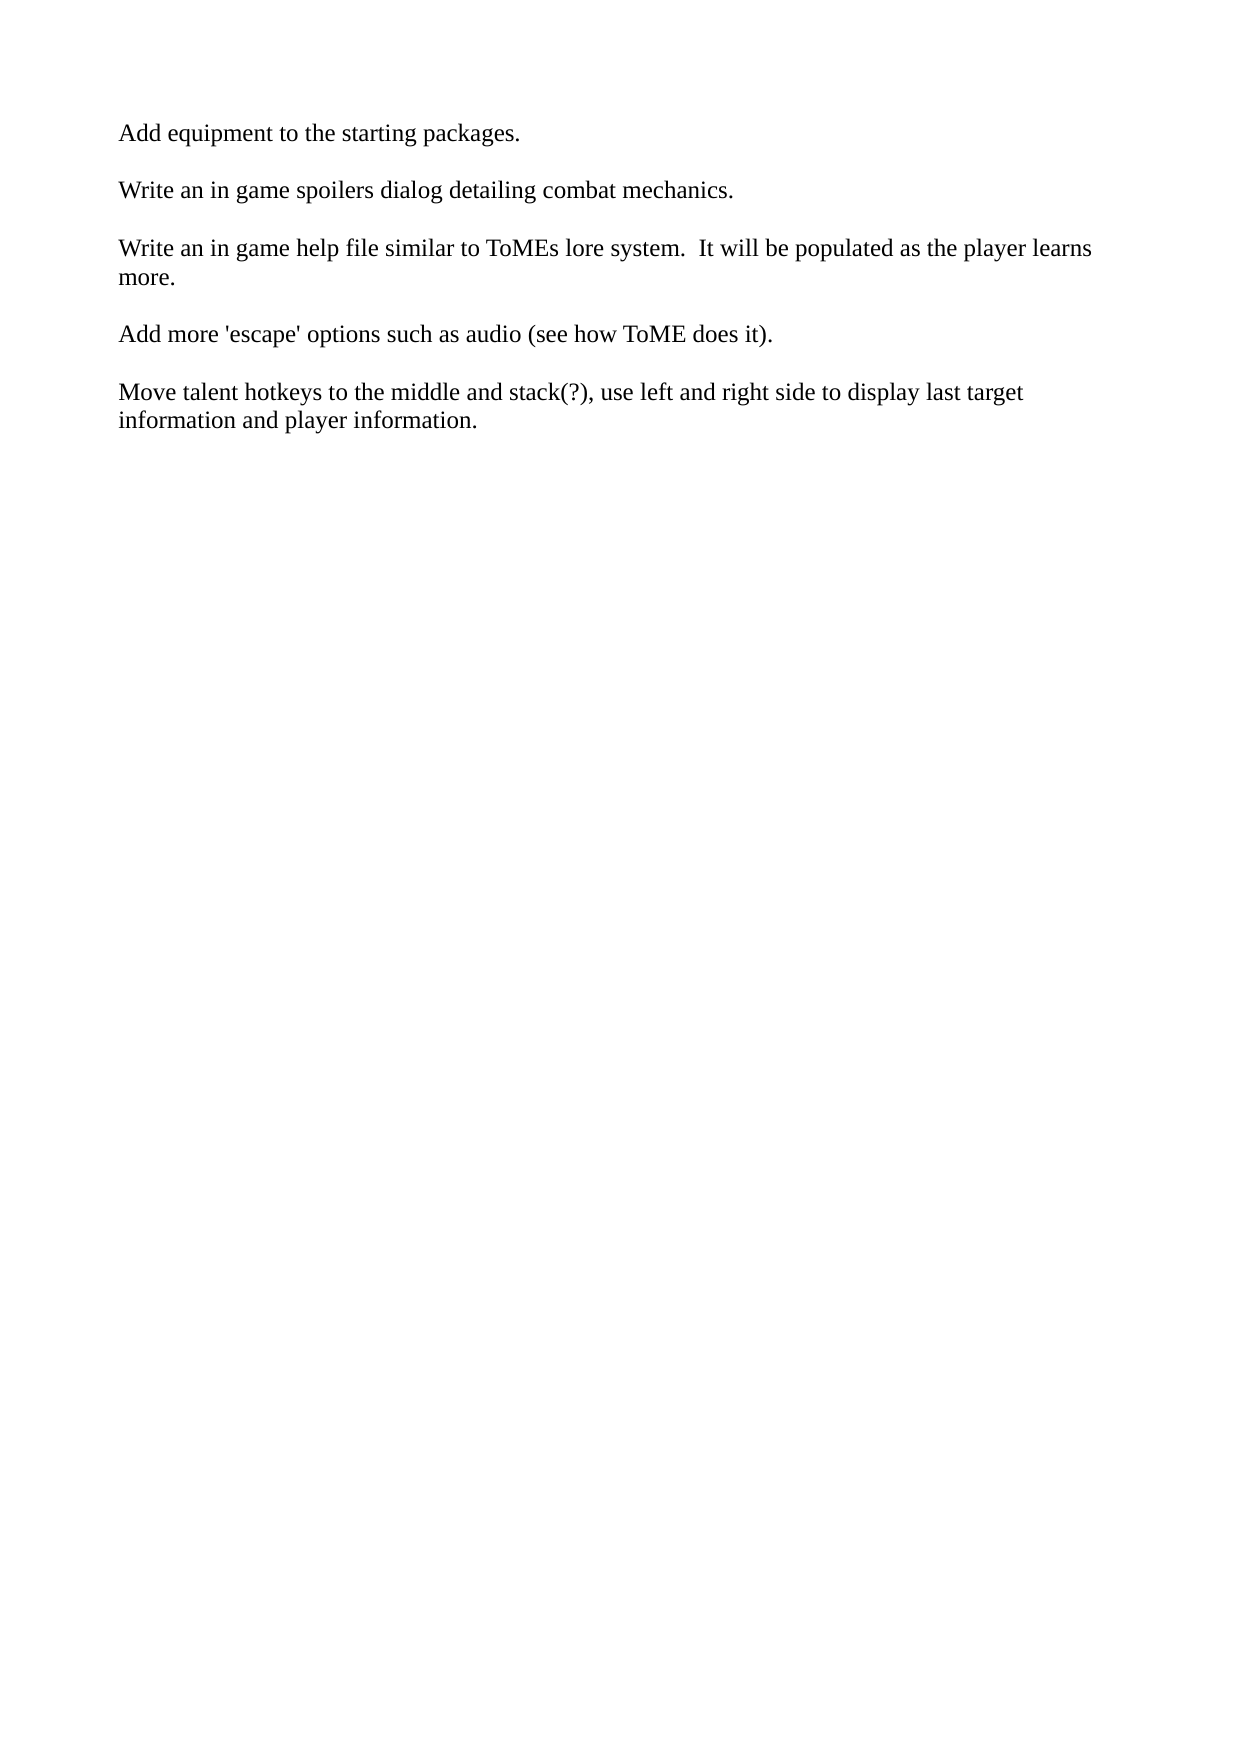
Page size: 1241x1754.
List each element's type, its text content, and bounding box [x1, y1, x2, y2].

text Write an in game help file similar to ToMEs lore system. It will be populated as the player learns more. [118, 233, 1122, 291]
text Move talent hotkeys to the middle and stack(?), use left and right side to display last target information and player information. [118, 377, 1122, 434]
text Add equipment to the starting packages. [118, 118, 1122, 147]
text Write an in game spoilers dialog detailing combat mechanics. [118, 176, 1122, 204]
text Add more 'escape' options such as audio (see how ToME does it). [118, 319, 1122, 348]
